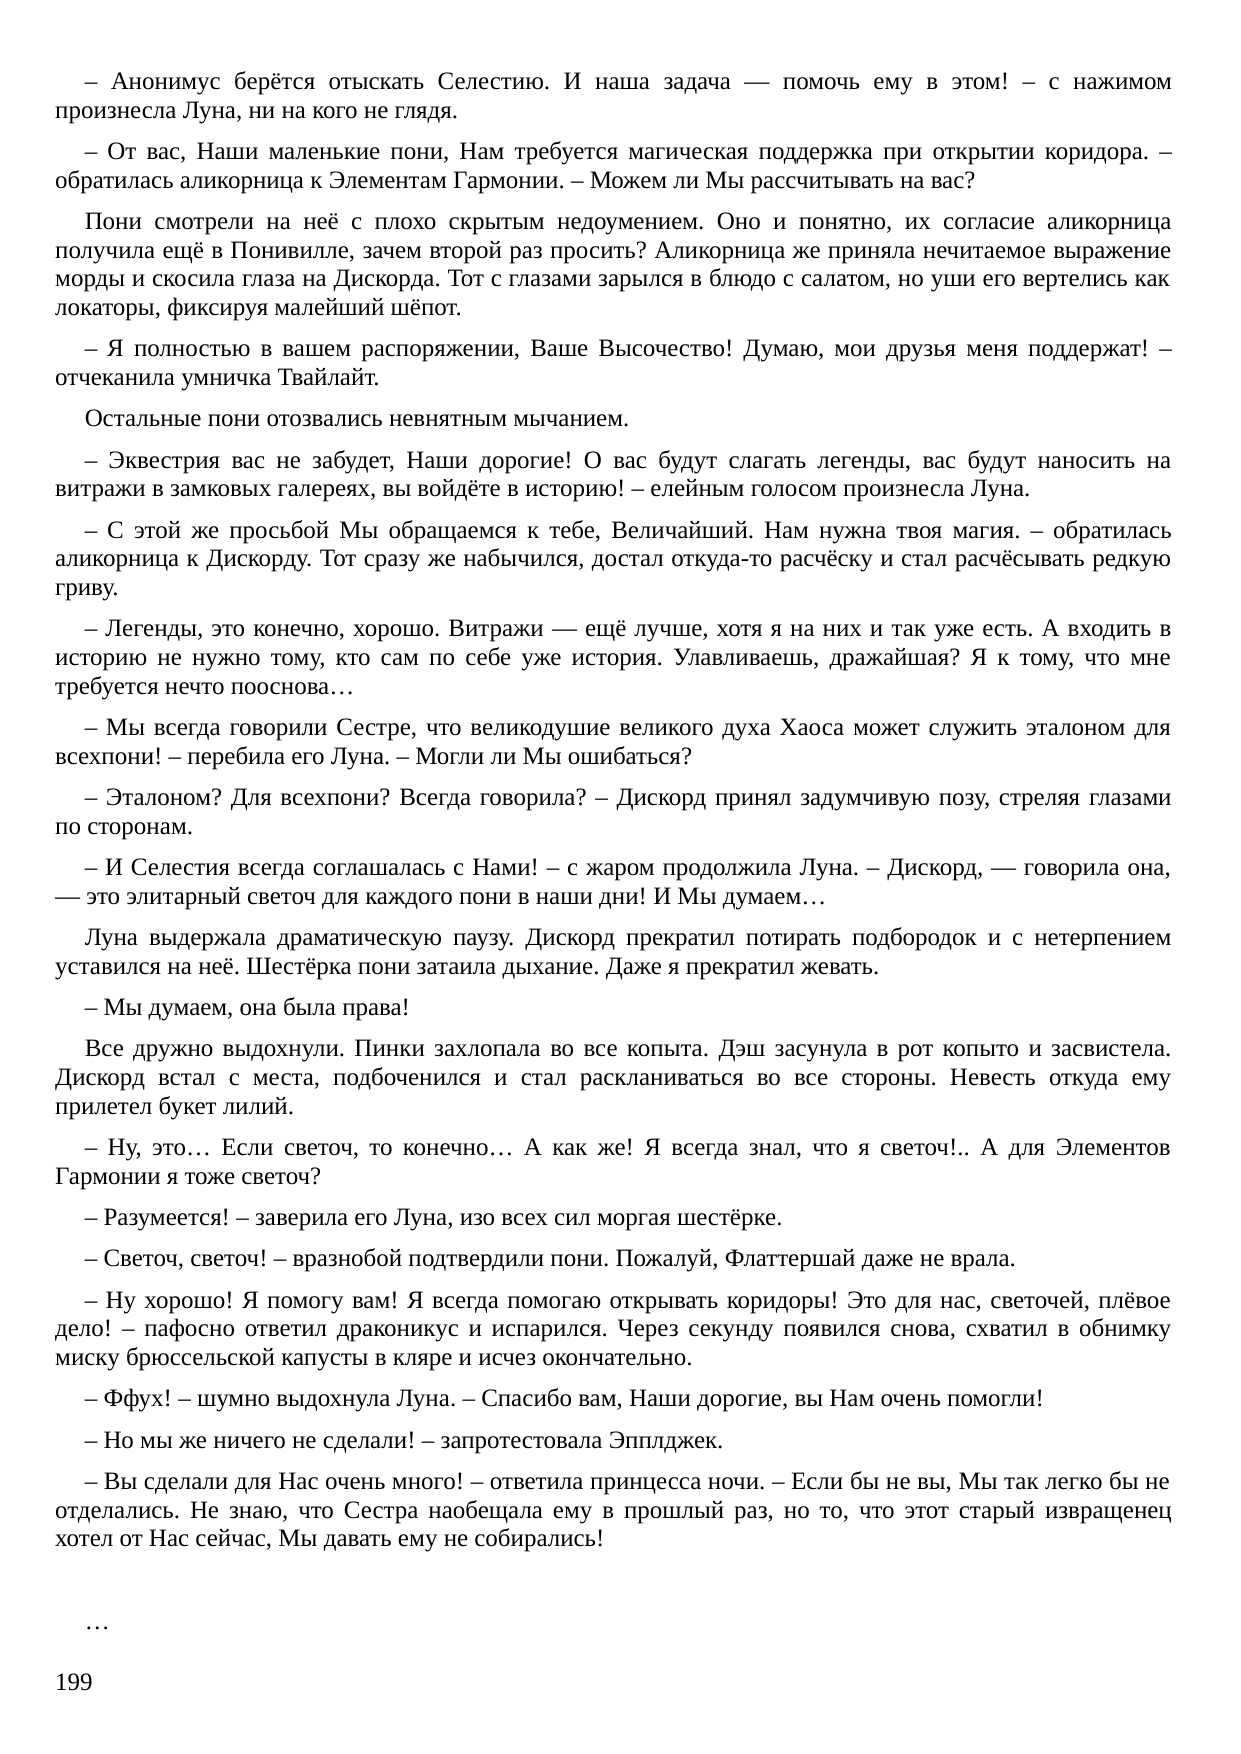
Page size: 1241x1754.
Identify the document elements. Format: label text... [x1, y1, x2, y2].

text – Анонимус берётся отыскать Селестию. И наша задача — помочь ему в этом! – с нажимом произнесла Луна, ни на кого не глядя. [55, 66, 1173, 123]
text – Мы думаем, она была права! [55, 992, 1173, 1021]
text – Я полностью в вашем распоряжении, Ваше Высочество! Думаю, мои друзья меня поддержат! – отчеканила умничка Твайлайт. [55, 333, 1173, 391]
text Все дружно выдохнули. Пинки захлопала во все копыта. Дэш засунула в рот копыто и засвистела. Дискорд встал с места, подбоченился и стал раскланиваться во все стороны. Невесть откуда ему прилетел букет лилий. [55, 1033, 1173, 1120]
text – Светоч, светоч! – вразнобой подтвердили пони. Пожалуй, Флаттершай даже не врала. [55, 1243, 1173, 1272]
text – Легенды, это конечно, хорошо. Витражи — ещё лучше, хотя я на них и так уже есть. А входить в историю не нужно тому, кто сам по себе уже история. Улавливаешь, дражайшая? Я к тому, что мне требуется нечто пооснова… [55, 613, 1173, 700]
text Остальные пони отозвались невнятным мычанием. [55, 403, 1173, 432]
text – Вы сделали для Нас очень много! – ответила принцесса ночи. – Если бы не вы, Мы так легко бы не отделались. Не знаю, что Сестра наобещала ему в прошлый раз, но то, что этот старый извращенец хотел от Нас сейчас, Мы давать ему не собирались! [55, 1466, 1173, 1552]
text – От вас, Наши маленькие пони, Нам требуется магическая поддержка при открытии коридора. – обратилась аликорница к Элементам Гармонии. – Можем ли Мы рассчитывать на вас? [55, 136, 1173, 193]
text – Мы всегда говорили Сестре, что великодушие великого духа Хаоса может служить эталоном для всехпони! – перебила его Луна. – Могли ли Мы ошибаться? [55, 712, 1173, 770]
text … [55, 1606, 1173, 1635]
text – Но мы же ничего не сделали! – запротестовала Эпплджек. [55, 1425, 1173, 1453]
text – Ну хорошо! Я помогу вам! Я всегда помогаю открывать коридоры! Это для нас, светочей, плёвое дело! – пафосно ответил драконикус и испарился. Через секунду появился снова, схватил в обнимку миску брюссельской капусты в кляре и исчез окончательно. [55, 1285, 1173, 1371]
text – И Селестия всегда соглашалась с Нами! – с жаром продолжила Луна. – Дискорд, — говорила она, — это элитарный светоч для каждого пони в наши дни! И Мы думаем… [55, 852, 1173, 910]
text Пони смотрели на неё с плохо скрытым недоумением. Оно и понятно, их согласие аликорница получила ещё в Понивилле, зачем второй раз просить? Аликорница же приняла нечитаемое выражение морды и скосила глаза на Дискорда. Тот с глазами зарылся в блюдо с салатом, но уши его вертелись как локаторы, фиксируя малейший шёпот. [55, 206, 1173, 321]
text – Разумеется! – заверила его Луна, изо всех сил моргая шестёрке. [55, 1202, 1173, 1231]
text – С этой же просьбой Мы обращаемся к тебе, Величайший. Нам нужна твоя магия. – обратилась аликорница к Дискорду. Тот сразу же набычился, достал откуда-то расчёску и стал расчёсывать редкую гриву. [55, 515, 1173, 601]
text – Эталоном? Для всехпони? Всегда говорила? – Дискорд принял задумчивую позу, стреляя глазами по сторонам. [55, 782, 1173, 840]
text – Ффух! – шумно выдохнула Луна. – Спасибо вам, Наши дорогие, вы Нам очень помогли! [55, 1383, 1173, 1412]
text Луна выдержала драматическую паузу. Дискорд прекратил потирать подбородок и с нетерпением уставился на неё. Шестёрка пони затаила дыхание. Даже я прекратил жевать. [55, 922, 1173, 980]
text – Эквестрия вас не забудет, Наши дорогие! О вас будут слагать легенды, вас будут наносить на витражи в замковых галереях, вы войдёте в историю! – елейным голосом произнесла Луна. [55, 445, 1173, 502]
text – Ну, это… Если светоч, то конечно… А как же! Я всегда знал, что я светоч!.. А для Элементов Гармонии я тоже светоч? [55, 1132, 1173, 1190]
